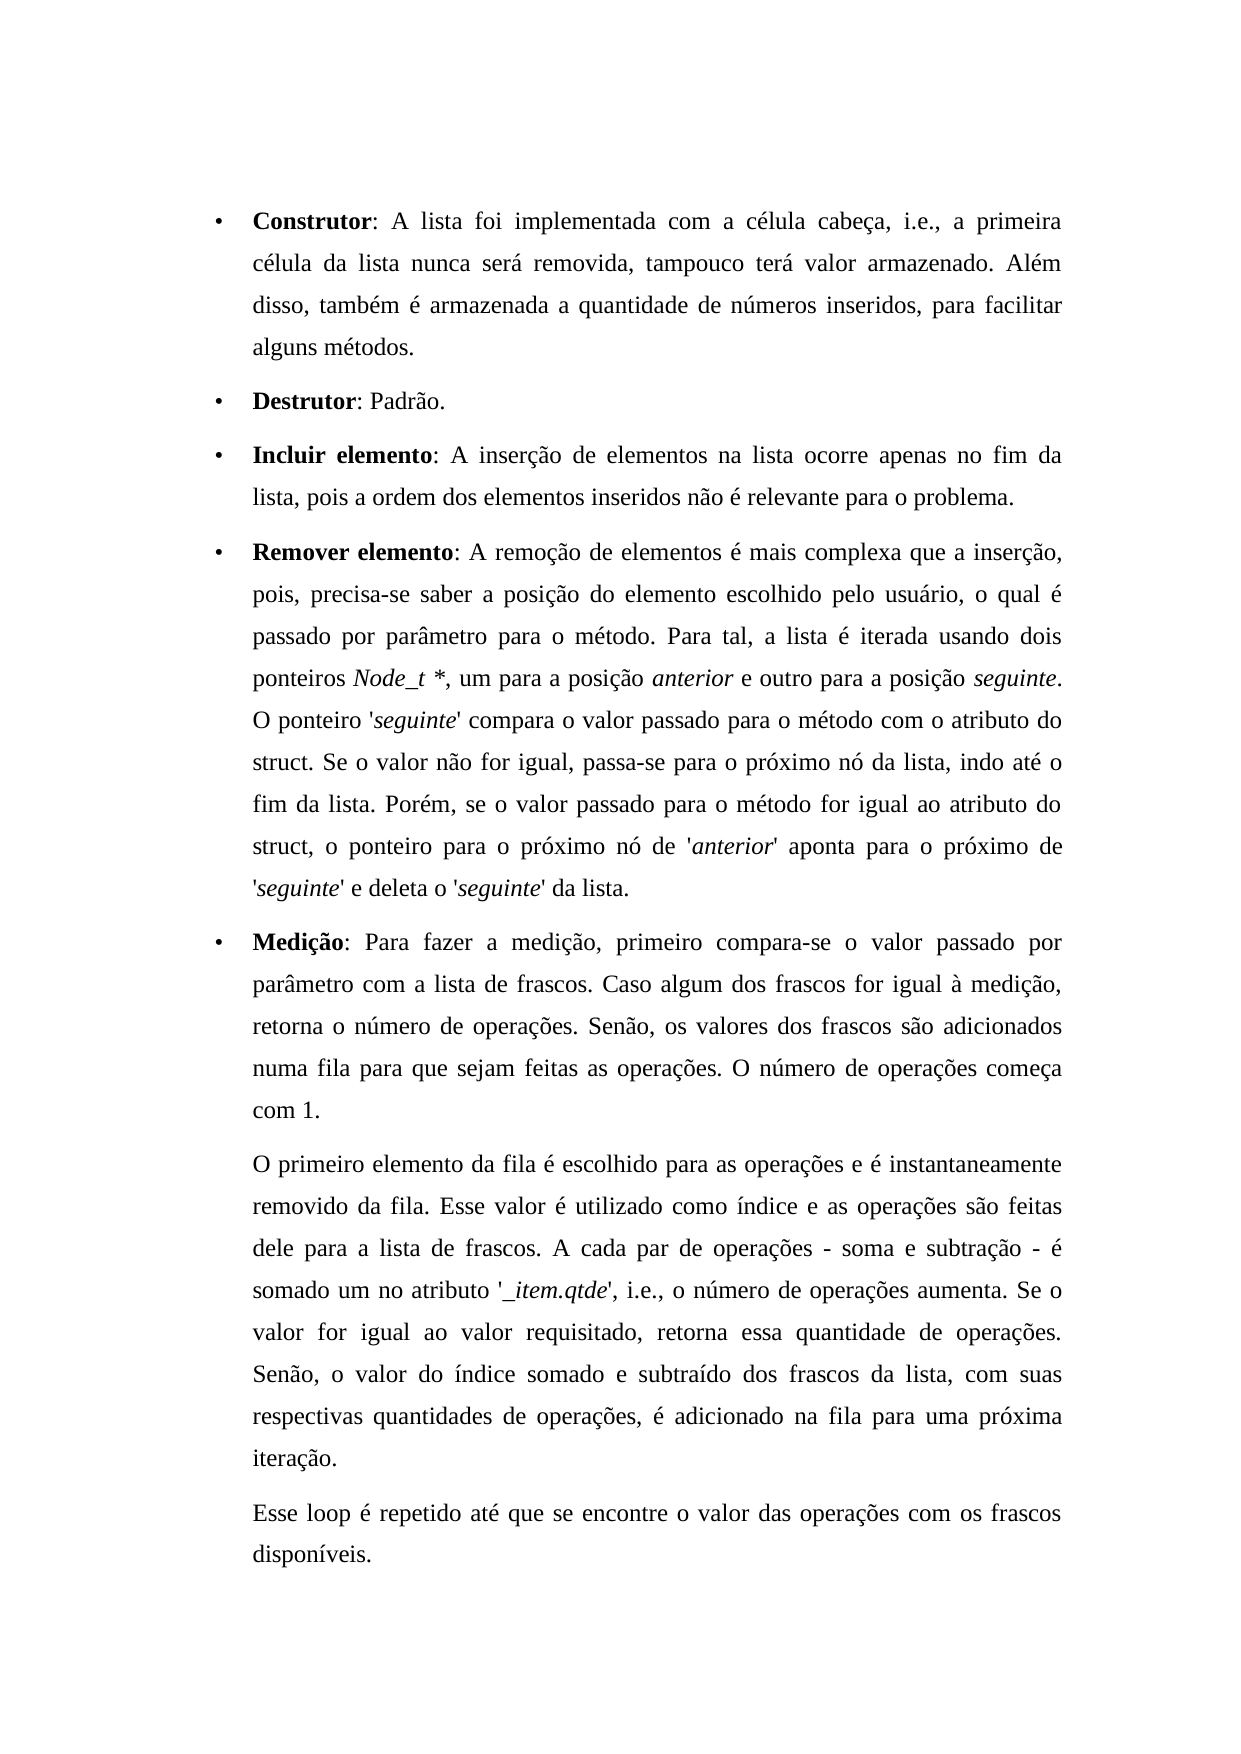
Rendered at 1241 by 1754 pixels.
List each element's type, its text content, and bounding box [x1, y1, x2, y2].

list Remover elemento: A remoção de elementos é mais complexa que a inserção, pois, precisa-se saber a posição do elemento escolhido pelo usuário, o qual é passado por parâmetro para o método. Para tal, a lista é iterada usando dois ponteiros Node_t *, um para a posição anterior e outro para a posição seguinte. O ponteiro 'seguinte' compara o valor passado para o método com o atributo do struct. Se o valor não for igual, passa-se para o próximo nó da lista, indo até o fim da lista. Porém, se o valor passado para o método for igual ao atributo do struct, o ponteiro para o próximo nó de 'anterior' aponta para o próximo de 'seguinte' e deleta o 'seguinte' da lista. [215, 538, 1063, 902]
list Incluir elemento: A inserção de elementos na lista ocorre apenas no fim da lista, pois a ordem dos elementos inseridos não é relevante para o problema. [215, 441, 1063, 511]
list Medição: Para fazer a medição, primeiro compara-se o valor passado por parâmetro com a lista de frascos. Caso algum dos frascos for igual à medição, retorna o número de operações. Senão, os valores dos frascos são adicionados numa fila para que sejam feitas as operações. O número de operações começa com 1. [215, 928, 1063, 1124]
list O primeiro elemento da fila é escolhido para as operações e é instantaneamente removido da fila. Esse valor é utilizado como índice e as operações são feitas dele para a lista de frascos. A cada par de operações - soma e subtração - é somado um no atributo '_item.qtde', i.e., o número de operações aumenta. Se o valor for igual ao valor requisitado, retorna essa quantidade de operações. Senão, o valor do índice somado e subtraído dos frascos da lista, com suas respectivas quantidades de operações, é adicionado na fila para uma próxima iteração. [215, 1150, 1063, 1472]
list Construtor: A lista foi implementada com a célula cabeça, i.e., a primeira célula da lista nunca será removida, tampouco terá valor armazenado. Além disso, também é armazenada a quantidade de números inseridos, para facilitar alguns métodos. [215, 207, 1063, 361]
list Destrutor: Padrão. [215, 387, 1063, 415]
list Esse loop é repetido até que se encontre o valor das operações com os frascos disponíveis. [215, 1498, 1063, 1568]
